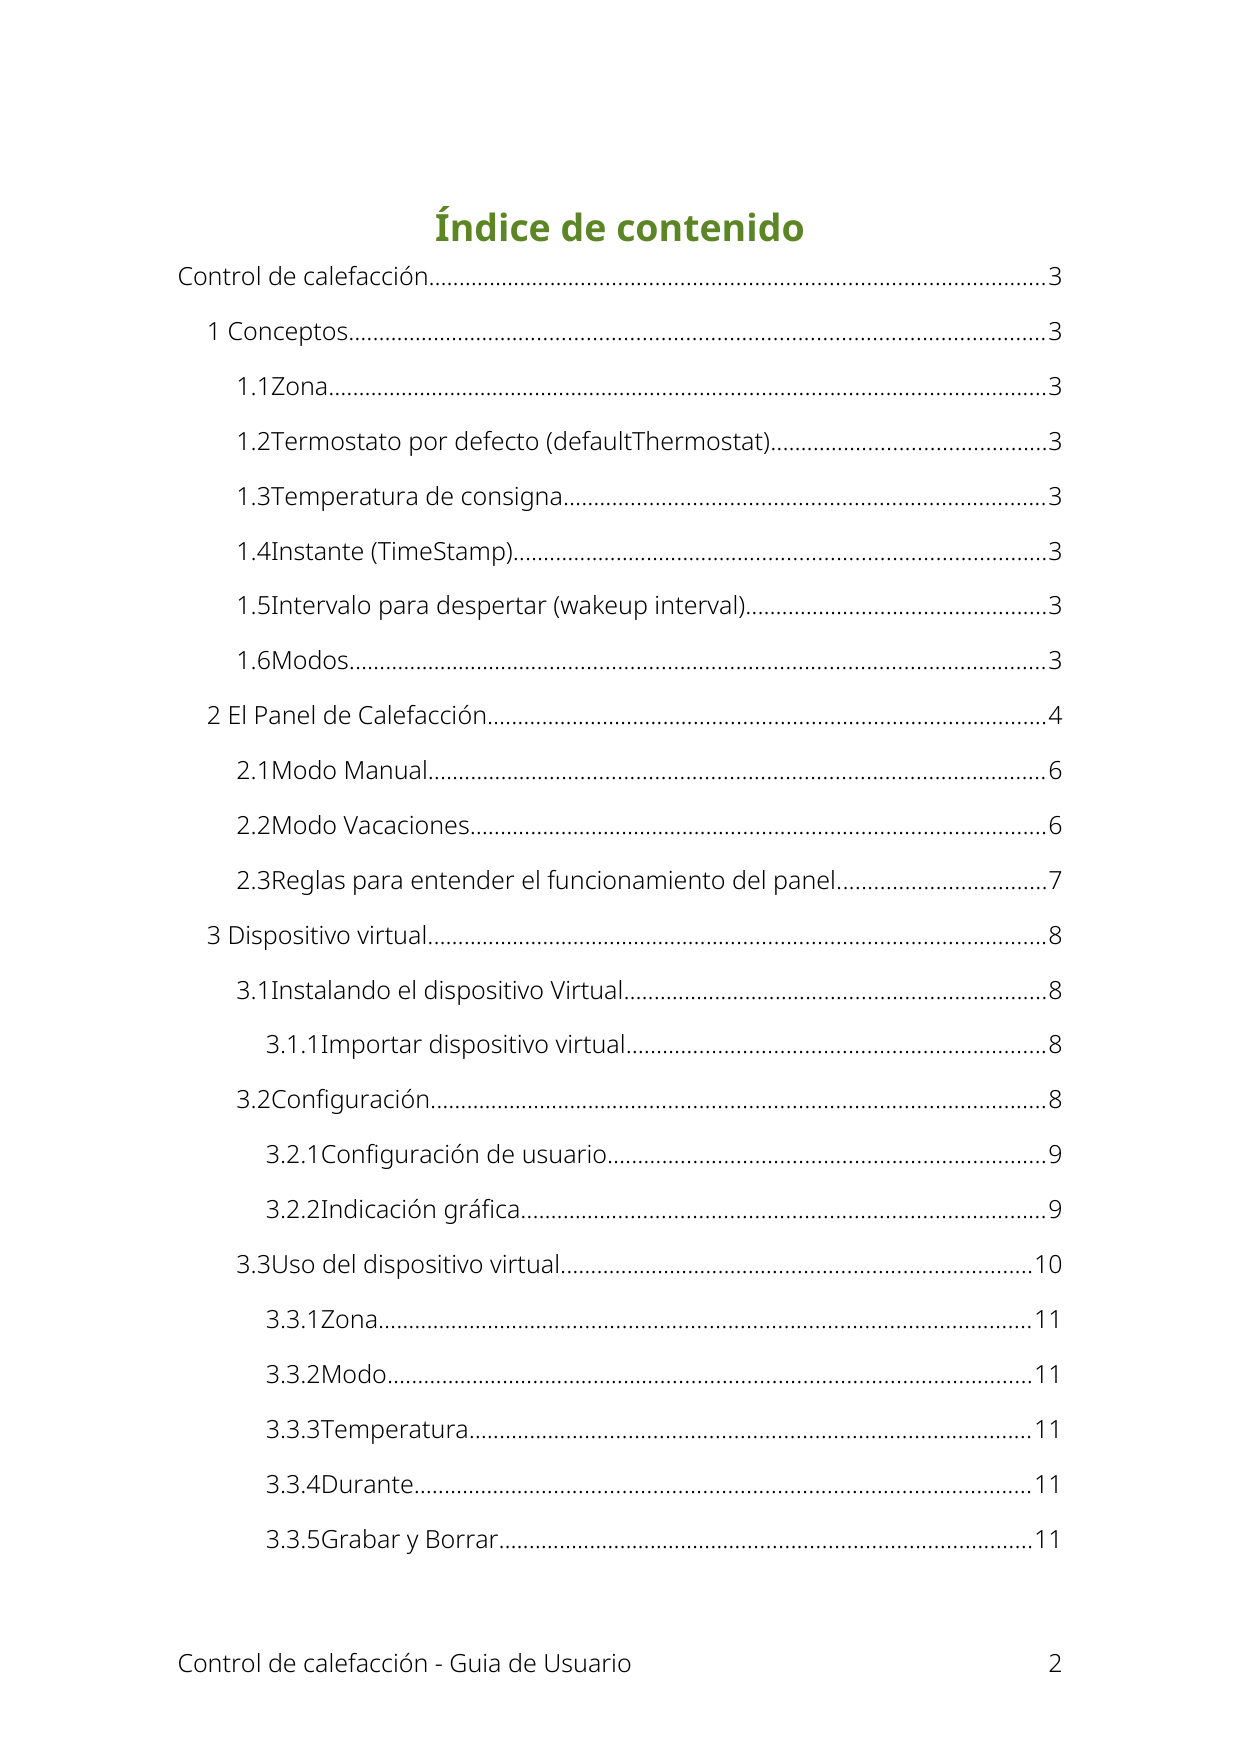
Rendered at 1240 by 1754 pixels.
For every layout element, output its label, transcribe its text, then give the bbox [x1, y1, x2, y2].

text 3.1Instalando el dispositivo Virtual 8 [236, 972, 1062, 1006]
text 3.1.1Importar dispositivo virtual 8 [266, 1027, 1062, 1061]
text 2.1Modo Manual. 6 [236, 753, 1062, 787]
text 2.2Modo Vacaciones. 6 [236, 808, 1062, 842]
text 2.3Reglas para entender el funcionamiento del panel. 7 [236, 862, 1062, 897]
text 3 Dispositivo virtual. 8 [207, 917, 1062, 951]
text 3.3Uso del dispositivo virtual 10 [236, 1247, 1062, 1281]
text 1.6Modos 3 [236, 643, 1062, 677]
text 3.3.3Temperatura 11 [266, 1411, 1062, 1446]
text 3.3.1Zona 11 [266, 1302, 1062, 1336]
text 1.2Termostato por defecto (defaultThermostat) 3 [236, 423, 1062, 457]
text 1.3Temperatura de consigna 3 [236, 478, 1062, 512]
text 3.3.2Modo 11 [266, 1357, 1062, 1391]
text Control de calefacción 3 [177, 259, 1062, 293]
text 3.2Configuración 8 [236, 1082, 1062, 1116]
text 3.2.2Indicación gráfica 9 [266, 1192, 1062, 1226]
text 1.4Instante (TimeStamp) 3 [236, 533, 1062, 567]
text 1.5Intervalo para despertar (wakeup interval) 3 [236, 588, 1062, 622]
text 1.1Zona 3 [236, 368, 1062, 402]
text 3.3.4Durante 11 [266, 1466, 1062, 1500]
text Índice de contenido [177, 201, 1062, 252]
text 1 Conceptos 3 [207, 313, 1062, 348]
text 3.2.1Configuración de usuario 9 [266, 1137, 1062, 1171]
text 2 El Panel de Calefacción 4 [207, 698, 1062, 732]
text 3.3.5Grabar y Borrar 11 [266, 1521, 1062, 1555]
